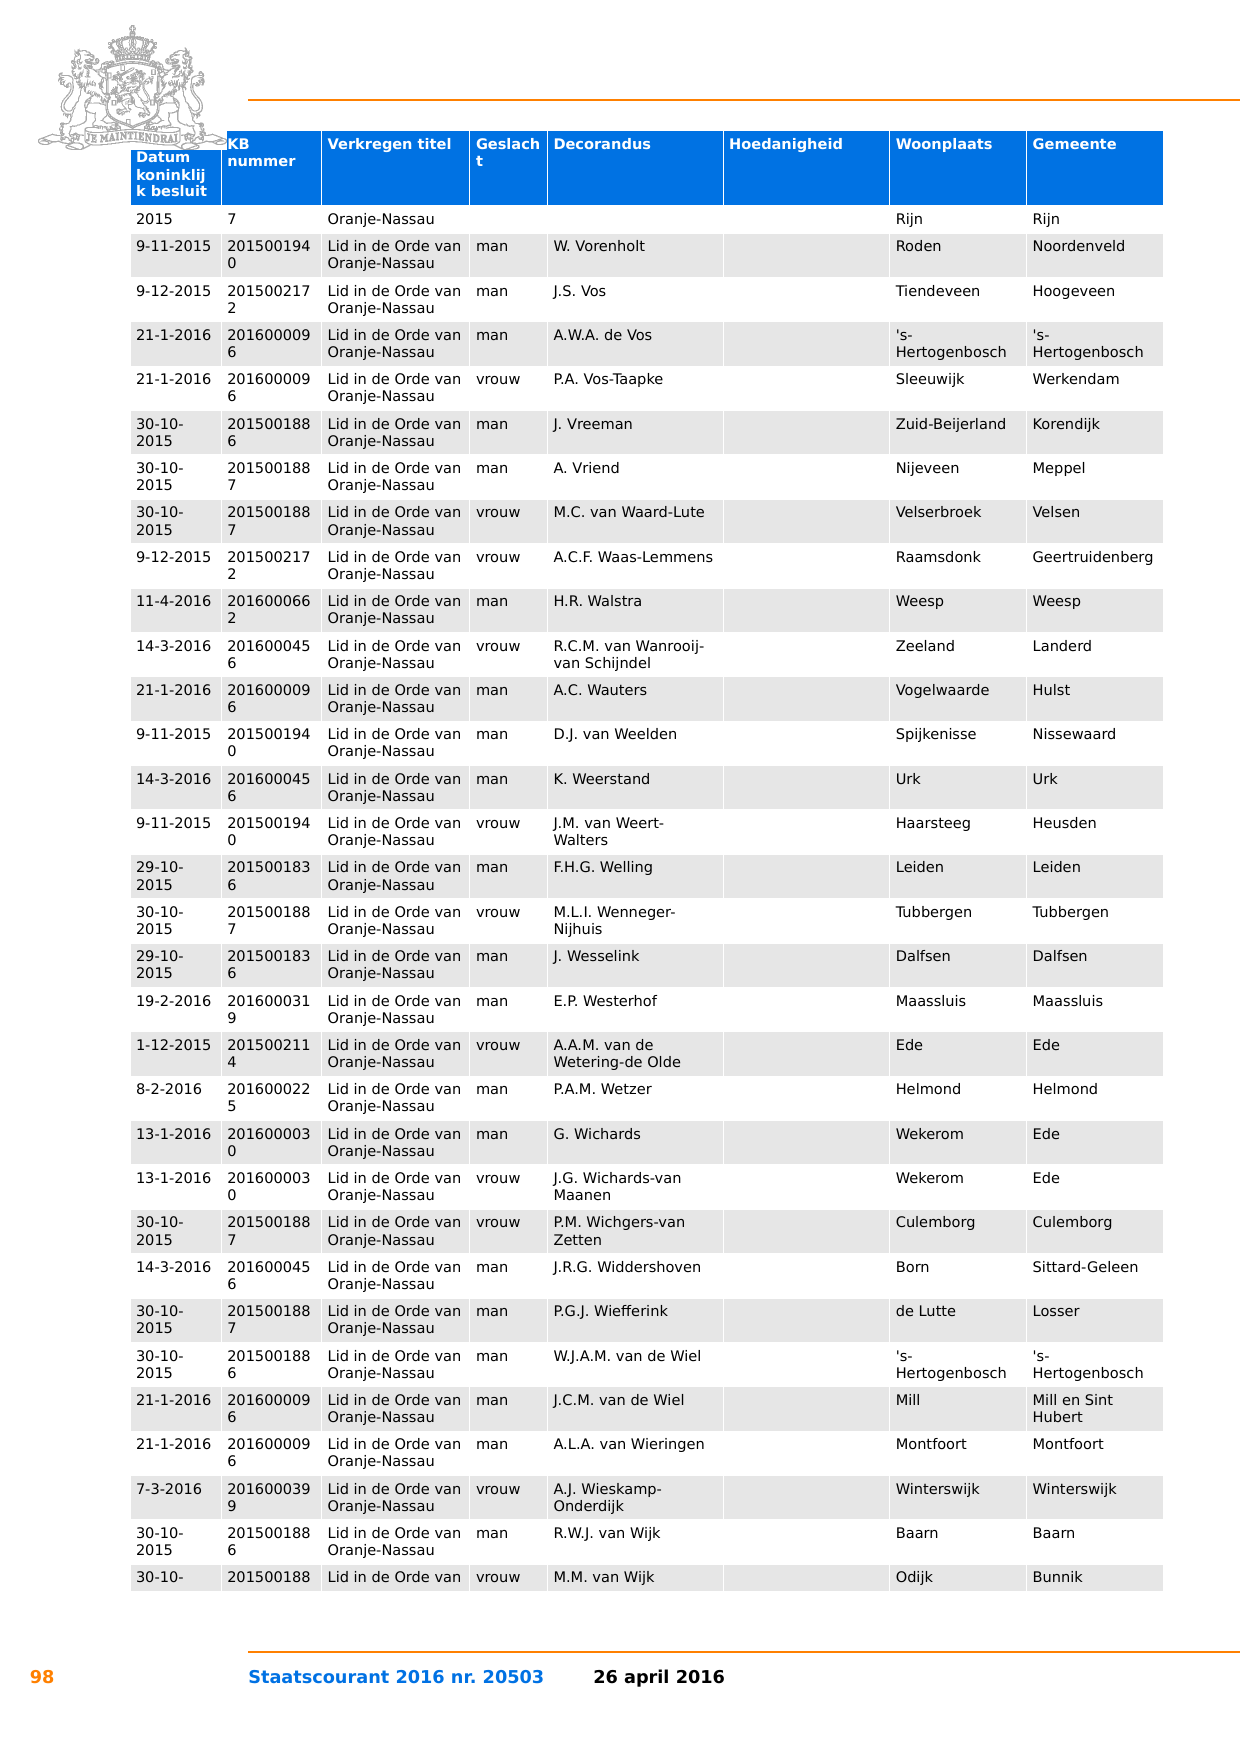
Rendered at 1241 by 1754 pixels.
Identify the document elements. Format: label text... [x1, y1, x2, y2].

table_cell Nissewaard [1027, 722, 1163, 765]
table_cell M.L.I. Wenneger-Nijhuis [548, 899, 723, 942]
table_header Datum koninklijk besluit [131, 150, 221, 205]
table_cell Leiden [1027, 855, 1163, 898]
table_cell [724, 411, 889, 454]
table_cell [548, 206, 723, 232]
table_cell vrouw [470, 899, 547, 942]
table_cell 7-3-2016 [131, 1476, 221, 1519]
table_cell Lid in de Orde van Oranje-Nassau [322, 455, 469, 499]
table_cell [724, 500, 889, 543]
table_cell 2016000096 [222, 677, 321, 721]
table_header Decorandus [548, 131, 723, 205]
table_cell man [470, 1520, 547, 1564]
table_cell [724, 988, 889, 1031]
table_cell 2015 [131, 206, 221, 232]
table_cell Lid in de Orde van [322, 1565, 469, 1591]
table_cell man [470, 1299, 547, 1342]
table_cell 2015002114 [222, 1032, 321, 1076]
table_cell 8-2-2016 [131, 1077, 221, 1120]
table_cell 2016000096 [222, 322, 321, 366]
table_cell [724, 1565, 889, 1591]
table_cell 9-11-2015 [131, 722, 221, 765]
table_cell [724, 633, 889, 676]
table_cell J. Vreeman [548, 411, 723, 454]
table_header Geslacht [470, 131, 547, 205]
table_cell 9-12-2015 [131, 544, 221, 587]
table_cell Lid in de Orde van Oranje-Nassau [322, 1210, 469, 1253]
table_cell man [470, 1387, 547, 1431]
table_cell 19-2-2016 [131, 988, 221, 1031]
table_cell Leiden [890, 855, 1026, 898]
table_cell A.W.A. de Vos [548, 322, 723, 366]
table_cell Wekerom [890, 1121, 1026, 1164]
table_cell [470, 206, 547, 232]
table_cell Lid in de Orde van Oranje-Nassau [322, 589, 469, 632]
table_cell Meppel [1027, 455, 1163, 499]
table_cell 14-3-2016 [131, 1254, 221, 1297]
table_cell [724, 544, 889, 587]
table_cell [724, 1387, 889, 1431]
table_cell [724, 589, 889, 632]
table_cell [724, 1165, 889, 1209]
table_cell Velsen [1027, 500, 1163, 543]
table_cell Geertruidenberg [1027, 544, 1163, 587]
table_cell [724, 1077, 889, 1120]
table_cell [724, 944, 889, 987]
table_cell A.A.M. van de Wetering-de Olde [548, 1032, 723, 1076]
table_cell Lid in de Orde van Oranje-Nassau [322, 411, 469, 454]
table_cell Roden [890, 234, 1026, 277]
table_cell Lid in de Orde van Oranje-Nassau [322, 766, 469, 809]
table_cell Werkendam [1027, 367, 1163, 410]
table_cell 2015001940 [222, 234, 321, 277]
table_cell Lid in de Orde van Oranje-Nassau [322, 544, 469, 587]
table_cell 2015001940 [222, 722, 321, 765]
table_cell 30-10-2015 [131, 1520, 221, 1564]
table_cell J.C.M. van de Wiel [548, 1387, 723, 1431]
table_cell vrouw [470, 633, 547, 676]
table_cell J. Wesselink [548, 944, 723, 987]
table_cell [724, 234, 889, 277]
table_cell 2016000456 [222, 1254, 321, 1297]
table_cell Lid in de Orde van Oranje-Nassau [322, 322, 469, 366]
table_cell [724, 278, 889, 321]
table_cell G. Wichards [548, 1121, 723, 1164]
table_cell Lid in de Orde van Oranje-Nassau [322, 1077, 469, 1120]
table_cell Tubbergen [890, 899, 1026, 942]
table_cell [724, 766, 889, 809]
table_cell vrouw [470, 1565, 547, 1591]
table_cell 2016000030 [222, 1165, 321, 1209]
table_cell 2015001887 [222, 500, 321, 543]
table_cell A.C.F. Waas-Lemmens [548, 544, 723, 587]
table_cell man [470, 988, 547, 1031]
table_cell 2015001887 [222, 1210, 321, 1253]
table_cell Zeeland [890, 633, 1026, 676]
table_cell 2016000662 [222, 589, 321, 632]
table_cell [724, 1254, 889, 1297]
table_cell J.S. Vos [548, 278, 723, 321]
table_cell Noordenveld [1027, 234, 1163, 277]
table_cell M.C. van Waard-Lute [548, 500, 723, 543]
table_cell 2015001836 [222, 855, 321, 898]
table_cell Velserbroek [890, 500, 1026, 543]
table_cell 201500188 [222, 1565, 321, 1591]
table_cell 11-4-2016 [131, 589, 221, 632]
table_cell vrouw [470, 500, 547, 543]
table_cell Dalfsen [890, 944, 1026, 987]
table_cell 's-Hertogenbosch [890, 1343, 1026, 1386]
table_cell Lid in de Orde van Oranje-Nassau [322, 1432, 469, 1475]
table_cell D.J. van Weelden [548, 722, 723, 765]
table_cell [724, 1121, 889, 1164]
table_cell 2015001886 [222, 1520, 321, 1564]
table_cell de Lutte [890, 1299, 1026, 1342]
table_cell Heusden [1027, 810, 1163, 854]
table_cell Lid in de Orde van Oranje-Nassau [322, 944, 469, 987]
table_cell Raamsdonk [890, 544, 1026, 587]
table_cell A.J. Wieskamp-Onderdijk [548, 1476, 723, 1519]
table_cell Lid in de Orde van Oranje-Nassau [322, 1343, 469, 1386]
table_cell Lid in de Orde van Oranje-Nassau [322, 1165, 469, 1209]
table_cell Urk [890, 766, 1026, 809]
table_cell [724, 1432, 889, 1475]
table_cell 13-1-2016 [131, 1121, 221, 1164]
table_cell man [470, 411, 547, 454]
table_cell 2015001836 [222, 944, 321, 987]
table_cell 30-10-2015 [131, 455, 221, 499]
table_cell [724, 1476, 889, 1519]
table_cell man [470, 278, 547, 321]
table_cell R.C.M. van Wanrooij-van Schijndel [548, 633, 723, 676]
table_cell Lid in de Orde van Oranje-Nassau [322, 1032, 469, 1076]
table_cell man [470, 1254, 547, 1297]
table_cell Zuid-Beijerland [890, 411, 1026, 454]
table_cell W.J.A.M. van de Wiel [548, 1343, 723, 1386]
table_cell Winterswijk [1027, 1476, 1163, 1519]
table_cell 30-10-2015 [131, 1299, 221, 1342]
table_cell 2016000030 [222, 1121, 321, 1164]
table_cell Ede [1027, 1165, 1163, 1209]
table_cell Haarsteeg [890, 810, 1026, 854]
table_header Hoedanigheid [724, 131, 889, 205]
table_cell Vogelwaarde [890, 677, 1026, 721]
table_cell Nijeveen [890, 455, 1026, 499]
table_cell J.G. Wichards-van Maanen [548, 1165, 723, 1209]
table_cell Lid in de Orde van Oranje-Nassau [322, 633, 469, 676]
table_header KB nummer [222, 131, 321, 205]
table_cell Lid in de Orde van Oranje-Nassau [322, 899, 469, 942]
table_cell J.M. van Weert-Walters [548, 810, 723, 854]
table_cell Lid in de Orde van Oranje-Nassau [322, 278, 469, 321]
table_cell 2016000399 [222, 1476, 321, 1519]
table_cell [724, 1520, 889, 1564]
table_cell A.L.A. van Wieringen [548, 1432, 723, 1475]
table_cell [724, 1210, 889, 1253]
table_cell 9-11-2015 [131, 234, 221, 277]
table_cell Ede [890, 1032, 1026, 1076]
table_cell man [470, 766, 547, 809]
table_cell man [470, 1343, 547, 1386]
table_cell 2015002172 [222, 544, 321, 587]
table_cell Tubbergen [1027, 899, 1163, 942]
table_cell Maassluis [890, 988, 1026, 1031]
table_cell 's-Hertogenbosch [1027, 1343, 1163, 1386]
table_cell Lid in de Orde van Oranje-Nassau [322, 1254, 469, 1297]
table_cell Landerd [1027, 633, 1163, 676]
table_cell Mill [890, 1387, 1026, 1431]
table_cell 21-1-2016 [131, 1387, 221, 1431]
table_cell P.M. Wichgers-van Zetten [548, 1210, 723, 1253]
table_cell A. Vriend [548, 455, 723, 499]
table_cell Sittard-Geleen [1027, 1254, 1163, 1297]
table_cell Lid in de Orde van Oranje-Nassau [322, 234, 469, 277]
table_cell [724, 677, 889, 721]
table_cell 2016000096 [222, 1432, 321, 1475]
table_cell Lid in de Orde van Oranje-Nassau [322, 677, 469, 721]
table_cell Weesp [890, 589, 1026, 632]
table_cell Wekerom [890, 1165, 1026, 1209]
table_cell 9-12-2015 [131, 278, 221, 321]
table_cell 's-Hertogenbosch [890, 322, 1026, 366]
table_cell vrouw [470, 544, 547, 587]
table_cell Spijkenisse [890, 722, 1026, 765]
table_cell 29-10-2015 [131, 855, 221, 898]
table_header Gemeente [1027, 131, 1163, 205]
table_cell Mill en Sint Hubert [1027, 1387, 1163, 1431]
table_cell [724, 206, 889, 232]
table_cell man [470, 1432, 547, 1475]
table_cell 's-Hertogenbosch [1027, 322, 1163, 366]
table_cell man [470, 1121, 547, 1164]
table_cell 2015001886 [222, 1343, 321, 1386]
table_cell Sleeuwijk [890, 367, 1026, 410]
table_cell 30-10-2015 [131, 1343, 221, 1386]
table_cell 21-1-2016 [131, 322, 221, 366]
table_cell 14-3-2016 [131, 766, 221, 809]
table_cell Urk [1027, 766, 1163, 809]
table_cell man [470, 1077, 547, 1120]
table_cell 2016000456 [222, 766, 321, 809]
table_cell Lid in de Orde van Oranje-Nassau [322, 810, 469, 854]
table_header Verkregen titel [322, 131, 469, 205]
table_cell Korendijk [1027, 411, 1163, 454]
table_cell 2015001886 [222, 411, 321, 454]
table_header Woonplaats [890, 131, 1026, 205]
table_cell K. Weerstand [548, 766, 723, 809]
table_cell Rijn [890, 206, 1026, 232]
table_cell 1-12-2015 [131, 1032, 221, 1076]
table_cell Bunnik [1027, 1565, 1163, 1591]
table_cell Lid in de Orde van Oranje-Nassau [322, 1476, 469, 1519]
table_cell Maassluis [1027, 988, 1163, 1031]
table_cell man [470, 322, 547, 366]
table_cell E.P. Westerhof [548, 988, 723, 1031]
table_cell Ede [1027, 1032, 1163, 1076]
table_cell man [470, 722, 547, 765]
table_cell R.W.J. van Wijk [548, 1520, 723, 1564]
table_cell 2015002172 [222, 278, 321, 321]
table_cell 21-1-2016 [131, 367, 221, 410]
table_cell 9-11-2015 [131, 810, 221, 854]
table_cell 2016000319 [222, 988, 321, 1031]
table_cell 2015001887 [222, 455, 321, 499]
table_cell Culemborg [1027, 1210, 1163, 1253]
table_cell Lid in de Orde van Oranje-Nassau [322, 1299, 469, 1342]
table_cell 30-10-2015 [131, 411, 221, 454]
table_cell [724, 899, 889, 942]
table_cell vrouw [470, 367, 547, 410]
table_cell man [470, 589, 547, 632]
table_cell Losser [1027, 1299, 1163, 1342]
table_cell Lid in de Orde van Oranje-Nassau [322, 1121, 469, 1164]
table_cell Lid in de Orde van Oranje-Nassau [322, 722, 469, 765]
table_cell vrouw [470, 1476, 547, 1519]
table_cell [724, 1299, 889, 1342]
table_cell Odijk [890, 1565, 1026, 1591]
table_cell P.G.J. Wiefferink [548, 1299, 723, 1342]
table_cell man [470, 944, 547, 987]
picture [38, 25, 227, 150]
table_cell Born [890, 1254, 1026, 1297]
table_cell M.M. van Wijk [548, 1565, 723, 1591]
table_cell 2015001887 [222, 1299, 321, 1342]
table_cell 2015001887 [222, 899, 321, 942]
table_cell Baarn [1027, 1520, 1163, 1564]
table_cell man [470, 455, 547, 499]
table_cell 14-3-2016 [131, 633, 221, 676]
table_cell [724, 722, 889, 765]
table_cell [724, 455, 889, 499]
table_cell Helmond [1027, 1077, 1163, 1120]
table_cell 30-10-2015 [131, 899, 221, 942]
table_cell Hulst [1027, 677, 1163, 721]
table_cell Helmond [890, 1077, 1026, 1120]
table_cell Lid in de Orde van Oranje-Nassau [322, 988, 469, 1031]
table_cell P.A.M. Wetzer [548, 1077, 723, 1120]
table_cell Lid in de Orde van Oranje-Nassau [322, 855, 469, 898]
table_cell 21-1-2016 [131, 677, 221, 721]
table_cell [724, 855, 889, 898]
table_cell [724, 1343, 889, 1386]
table_cell Montfoort [890, 1432, 1026, 1475]
table_cell 2016000096 [222, 367, 321, 410]
table_cell Baarn [890, 1520, 1026, 1564]
table_cell 21-1-2016 [131, 1432, 221, 1475]
table_cell Lid in de Orde van Oranje-Nassau [322, 1520, 469, 1564]
table_cell F.H.G. Welling [548, 855, 723, 898]
table_cell man [470, 677, 547, 721]
table_cell 2015001940 [222, 810, 321, 854]
table_cell Ede [1027, 1121, 1163, 1164]
table_cell Lid in de Orde van Oranje-Nassau [322, 1387, 469, 1431]
table_cell H.R. Walstra [548, 589, 723, 632]
table_cell Winterswijk [890, 1476, 1026, 1519]
table_cell man [470, 855, 547, 898]
table_cell 2016000225 [222, 1077, 321, 1120]
table_cell 2016000456 [222, 633, 321, 676]
table_cell vrouw [470, 810, 547, 854]
table_cell [724, 810, 889, 854]
table_cell 30-10-2015 [131, 500, 221, 543]
table_cell [724, 1032, 889, 1076]
table_cell Oranje-Nassau [322, 206, 469, 232]
table_cell 30-10- [131, 1565, 221, 1591]
table_cell Culemborg [890, 1210, 1026, 1253]
table_cell Tiendeveen [890, 278, 1026, 321]
table_cell vrouw [470, 1032, 547, 1076]
table_cell Hoogeveen [1027, 278, 1163, 321]
table_cell Dalfsen [1027, 944, 1163, 987]
table_cell A.C. Wauters [548, 677, 723, 721]
table_cell Lid in de Orde van Oranje-Nassau [322, 500, 469, 543]
table_cell Rijn [1027, 206, 1163, 232]
table_cell P.A. Vos-Taapke [548, 367, 723, 410]
table_cell 13-1-2016 [131, 1165, 221, 1209]
table_cell Montfoort [1027, 1432, 1163, 1475]
table_cell vrouw [470, 1165, 547, 1209]
table_cell [724, 322, 889, 366]
table_cell J.R.G. Widdershoven [548, 1254, 723, 1297]
table_cell 30-10-2015 [131, 1210, 221, 1253]
table_cell 29-10-2015 [131, 944, 221, 987]
table_cell Lid in de Orde van Oranje-Nassau [322, 367, 469, 410]
table_cell 2016000096 [222, 1387, 321, 1431]
table_cell W. Vorenholt [548, 234, 723, 277]
table_cell 7 [222, 206, 321, 232]
table_cell [724, 367, 889, 410]
table_cell vrouw [470, 1210, 547, 1253]
table_cell man [470, 234, 547, 277]
table_cell Weesp [1027, 589, 1163, 632]
